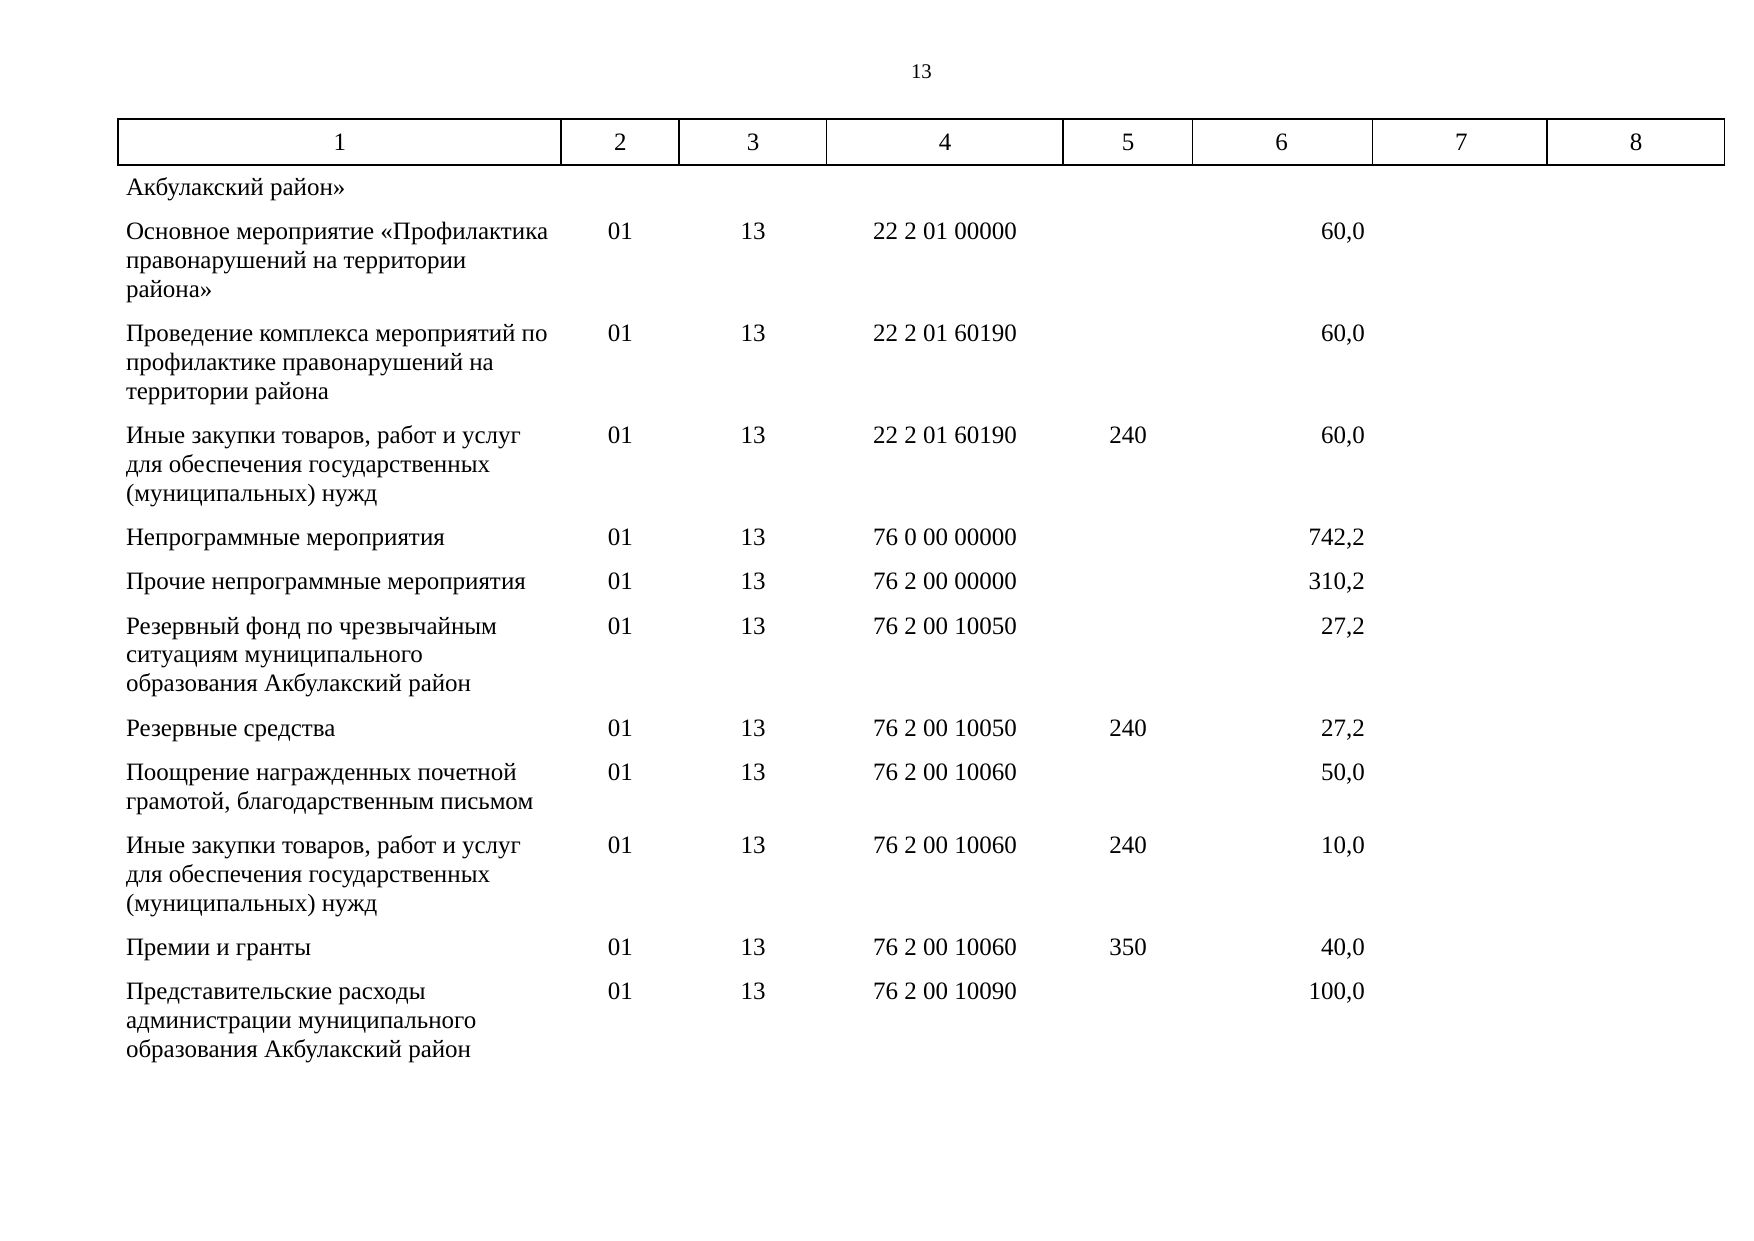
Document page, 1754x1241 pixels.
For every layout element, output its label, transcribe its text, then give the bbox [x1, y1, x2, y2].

table_cell 01 [561, 822, 679, 924]
table_cell [1063, 749, 1193, 822]
table_cell 76 2 00 00000 [827, 559, 1063, 603]
table_cell [1547, 969, 1724, 1070]
table_cell [679, 166, 827, 208]
table_cell 27,2 [1193, 705, 1372, 749]
table_cell [561, 166, 679, 208]
table_cell [1372, 705, 1547, 749]
table_header 4 [835, 128, 1055, 156]
table_cell 76 2 00 10050 [827, 705, 1063, 749]
table_cell 13 [679, 514, 827, 558]
table_cell 27,2 [1193, 603, 1372, 705]
table_header [1373, 120, 1546, 164]
table_cell 76 2 00 10090 [827, 969, 1063, 1070]
table_cell 01 [561, 514, 679, 558]
table_cell Премии и гранты [118, 924, 561, 968]
table_cell 13 [679, 749, 827, 822]
table_cell 13 [679, 310, 827, 412]
table_cell 240 [1063, 705, 1193, 749]
table_header 2 [569, 128, 671, 156]
table_cell [827, 166, 1063, 208]
table_cell [1372, 822, 1547, 924]
table_cell Прочие непрограммные мероприятия [118, 559, 561, 603]
table_cell 240 [1063, 822, 1193, 924]
table_cell 22 2 01 00000 [827, 209, 1063, 310]
table_cell 350 [1063, 924, 1193, 968]
table_header [562, 120, 678, 164]
table_cell 01 [561, 559, 679, 603]
table_cell 40,0 [1193, 924, 1372, 968]
table_cell [1372, 969, 1547, 1070]
table_cell [1547, 749, 1724, 822]
table_header 6 [1201, 128, 1362, 156]
table_cell 76 2 00 10060 [827, 822, 1063, 924]
table_cell Непрограммные мероприятия [118, 514, 561, 558]
table_cell [1193, 166, 1372, 208]
table_cell [1063, 603, 1193, 705]
table_cell Резервный фонд по чрезвычайным ситуациям муниципального образования Акбулакский район [118, 603, 561, 705]
table_cell [1372, 559, 1547, 603]
table_cell 13 [679, 603, 827, 705]
table_cell Проведение комплекса мероприятий по профилактике правонарушений на территории района [118, 310, 561, 412]
table_cell 13 [679, 924, 827, 968]
table_header [119, 120, 560, 164]
table_cell [1547, 514, 1724, 558]
table_cell [1547, 310, 1724, 412]
table_cell [1372, 412, 1547, 514]
table_cell [1372, 209, 1547, 310]
table_cell 01 [561, 969, 679, 1070]
table_cell [1063, 514, 1193, 558]
table_cell [1063, 209, 1193, 310]
table_header [827, 120, 1062, 164]
table_cell 01 [561, 603, 679, 705]
table_cell [1547, 166, 1724, 208]
table_header 7 [1380, 128, 1542, 156]
table_cell [1372, 603, 1547, 705]
table_cell 60,0 [1193, 209, 1372, 310]
table_cell 01 [561, 310, 679, 412]
table_cell [1063, 559, 1193, 603]
table_cell 01 [561, 705, 679, 749]
table_cell [1547, 412, 1724, 514]
table_cell [1063, 969, 1193, 1070]
table_cell 13 [679, 705, 827, 749]
table_cell 76 2 00 10050 [827, 603, 1063, 705]
table_cell 13 [679, 969, 827, 1070]
table_cell [1547, 209, 1724, 310]
table_cell Основное мероприятие «Профилактика правонарушений на территории района» [118, 209, 561, 310]
table_cell 01 [561, 924, 679, 968]
table_cell 76 2 00 10060 [827, 749, 1063, 822]
table_cell [1547, 559, 1724, 603]
table_cell 742,2 [1193, 514, 1372, 558]
table_cell 22 2 01 60190 [827, 310, 1063, 412]
table_header [680, 120, 826, 164]
table_cell 310,2 [1193, 559, 1372, 603]
table_cell [1063, 166, 1193, 208]
table_header [1064, 120, 1192, 164]
table_cell [1547, 924, 1724, 968]
table_cell [1547, 822, 1724, 924]
table_cell 76 0 00 00000 [827, 514, 1063, 558]
table_cell 22 2 01 60190 [827, 412, 1063, 514]
table_header 1 [126, 128, 553, 156]
table_header [1193, 120, 1372, 164]
table_cell [1547, 603, 1724, 705]
table_cell Представительские расходы администрации муниципального образования Акбулакский район [118, 969, 561, 1070]
table_cell 60,0 [1193, 412, 1372, 514]
table_cell 01 [561, 412, 679, 514]
table_cell 13 [679, 559, 827, 603]
table_cell 100,0 [1193, 969, 1372, 1070]
table_cell 76 2 00 10060 [827, 924, 1063, 968]
table_cell Резервные средства [118, 705, 561, 749]
table_cell [1372, 514, 1547, 558]
table_cell [1063, 310, 1193, 412]
table_header 5 [1071, 128, 1185, 156]
table_cell 240 [1063, 412, 1193, 514]
table_cell [1372, 166, 1547, 208]
table_cell [1372, 749, 1547, 822]
table_cell 10,0 [1193, 822, 1372, 924]
table_header 8 [1555, 128, 1716, 156]
table_cell [1547, 705, 1724, 749]
table_cell 50,0 [1193, 749, 1372, 822]
table_header [1548, 120, 1724, 164]
table_cell [1372, 924, 1547, 968]
table_cell Иные закупки товаров, работ и услуг для обеспечения государственных (муниципальных) нужд [118, 412, 561, 514]
table_cell 13 [679, 822, 827, 924]
table_cell 01 [561, 749, 679, 822]
table_cell 13 [679, 209, 827, 310]
table_cell Поощрение награжденных почетной грамотой, благодарственным письмом [118, 749, 561, 822]
table_cell 13 [679, 412, 827, 514]
table_cell Акбулакский район» [118, 166, 561, 208]
table_cell Иные закупки товаров, работ и услуг для обеспечения государственных (муниципальных) нужд [118, 822, 561, 924]
table_cell [1372, 310, 1547, 412]
table_cell 60,0 [1193, 310, 1372, 412]
table_header 3 [687, 128, 819, 156]
table_cell 01 [561, 209, 679, 310]
